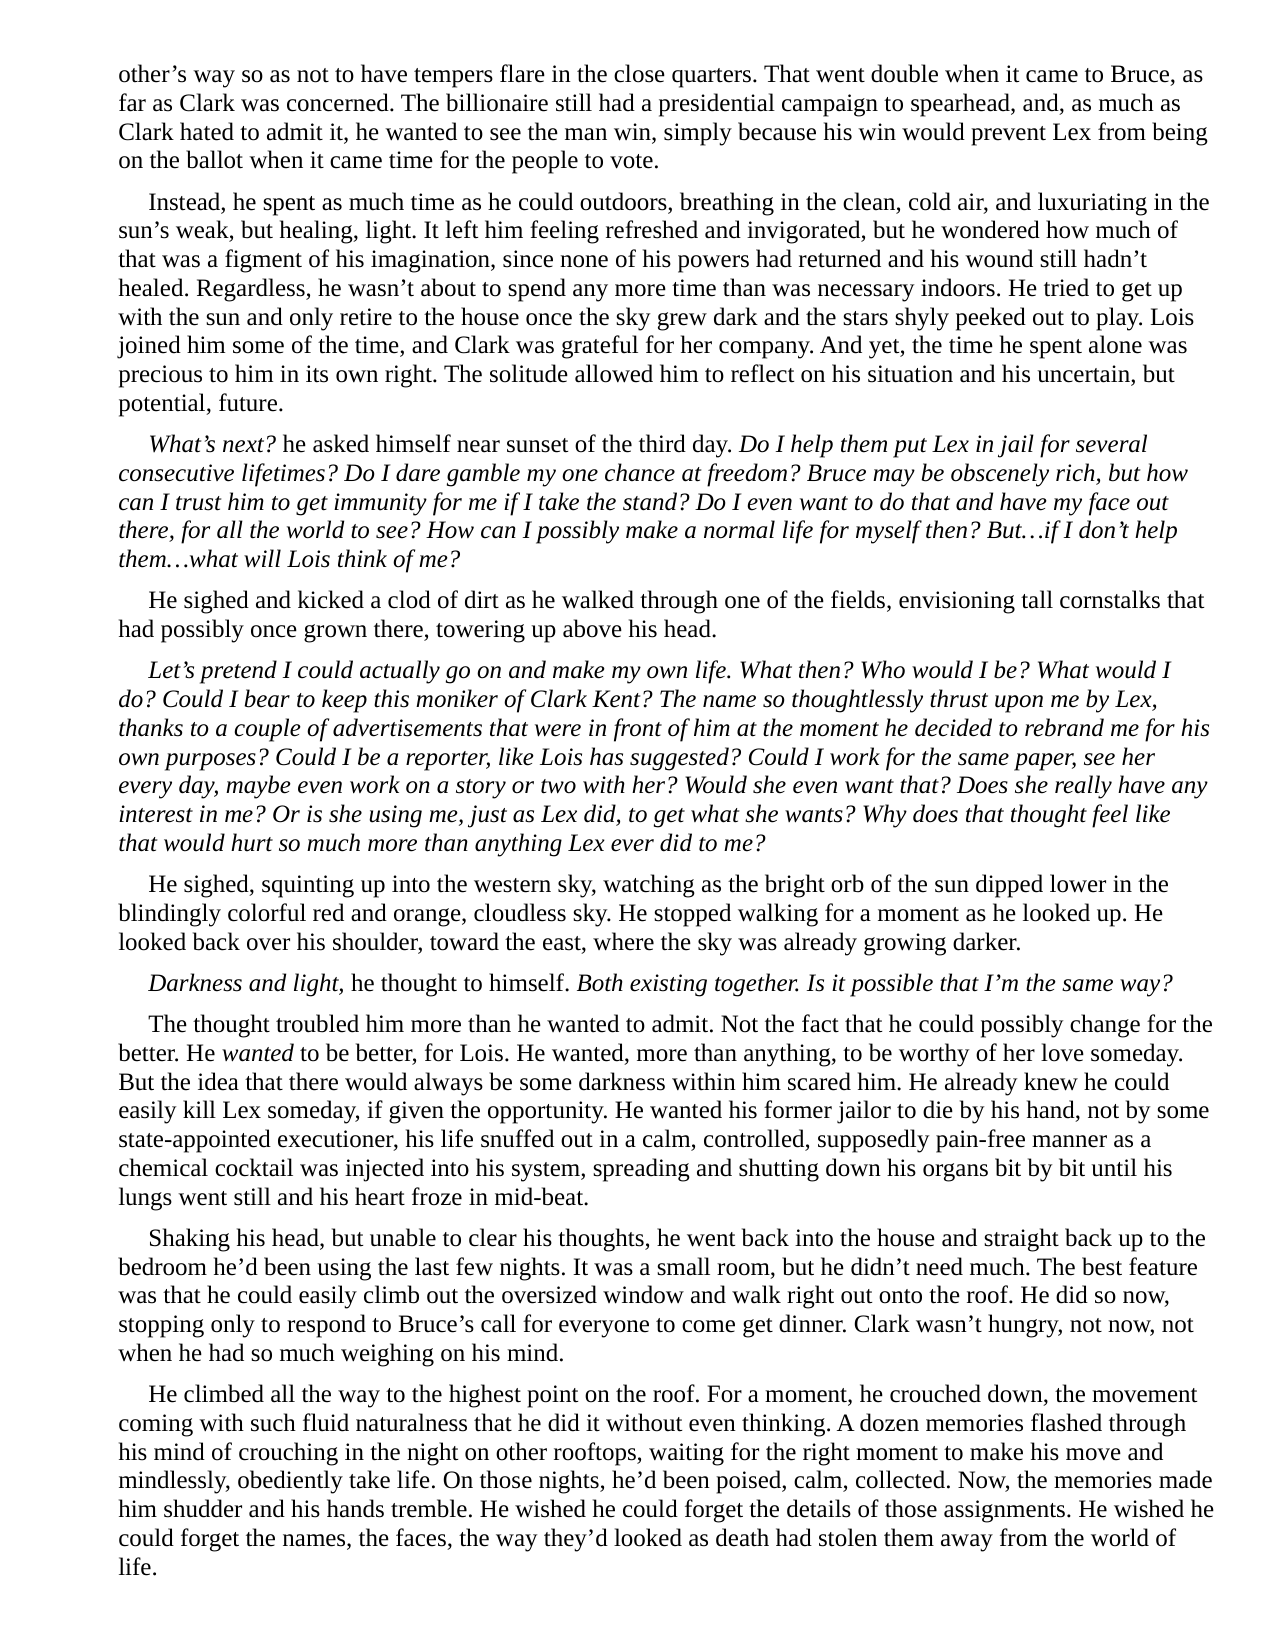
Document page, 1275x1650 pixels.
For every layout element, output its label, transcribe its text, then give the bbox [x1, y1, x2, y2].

text Shaking his head, but unable to clear his thoughts, he went back into the house and straight back up to the bedroom he’d been using the last few nights. It was a small room, but he didn’t need much. The best feature was that he could easily climb out the oversized window and walk right out onto the roof. He did so now, stopping only to respond to Bruce’s call for everyone to come get dinner. Clark wasn’t hungry, not now, not when he had so much weighing on his mind. [118, 1223, 1216, 1367]
text Darkness and light, he thought to himself. Both existing together. Is it possible that I’m the same way? [118, 968, 1216, 997]
text He sighed and kicked a clod of dirt as he walked through one of the fields, envisioning tall cornstalks that had possibly once grown there, towering up above his head. [118, 585, 1216, 643]
text Let’s pretend I could actually go on and make my own life. What then? Who would I be? What would I do? Could I bear to keep this moniker of Clark Kent? The name so thoughtlessly thrust upon me by Lex, thanks to a couple of advertisements that were in front of him at the moment he decided to rebrand me for his own purposes? Could I be a reporter, like Lois has suggested? Could I work for the same paper, see her every day, maybe even work on a story or two with her? Would she even want that? Does she really have any interest in me? Or is she using me, just as Lex did, to get what she wants? Why does that thought feel like that would hurt so much more than anything Lex ever did to me? [118, 655, 1216, 857]
text He sighed, squinting up into the western sky, watching as the bright orb of the sun dipped lower in the blindingly colorful red and orange, cloudless sky. He stopped walking for a moment as he looked up. He looked back over his shoulder, toward the east, where the sky was already growing darker. [118, 869, 1216, 955]
text Instead, he spent as much time as he could outdoors, breathing in the clean, cold air, and luxuriating in the sun’s weak, but healing, light. It left him feeling refreshed and invigorated, but he wondered how much of that was a figment of his imagination, since none of his powers had returned and his wound still hadn’t healed. Regardless, he wasn’t about to spend any more time than was necessary indoors. He tried to get up with the sun and only retire to the house once the sky grew dark and the stars shyly peeked out to play. Lois joined him some of the time, and Clark was grateful for her company. And yet, the time he spent alone was precious to him in its own right. The solitude allowed him to reflect on his situation and his uncertain, but potential, future. [118, 187, 1216, 417]
text What’s next? he asked himself near sunset of the third day. Do I help them put Lex in jail for several consecutive lifetimes? Do I dare gamble my one chance at freedom? Bruce may be obscenely rich, but how can I trust him to get immunity for me if I take the stand? Do I even want to do that and have my face out there, for all the world to see? How can I possibly make a normal life for myself then? But…if I don’t help them…what will Lois think of me? [118, 429, 1216, 573]
text He climbed all the way to the highest point on the roof. For a moment, he crouched down, the movement coming with such fluid naturalness that he did it without even thinking. A dozen memories flashed through his mind of crouching in the night on other rooftops, waiting for the right moment to make his move and mindlessly, obediently take life. On those nights, he’d been poised, calm, collected. Now, the memories made him shudder and his hands tremble. He wished he could forget the details of those assignments. He wished he could forget the names, the faces, the way they’d looked as death had stolen them away from the world of life. [118, 1379, 1216, 1580]
text The thought troubled him more than he wanted to admit. Not the fact that he could possibly change for the better. He wanted to be better, for Lois. He wanted, more than anything, to be worthy of her love someday. But the idea that there would always be some darkness within him scared him. He already knew he could easily kill Lex someday, if given the opportunity. He wanted his former jailor to die by his hand, not by some state-appointed executioner, his life snuffed out in a calm, controlled, supposedly pain-free manner as a chemical cocktail was injected into his system, spreading and shutting down his organs bit by bit until his lungs went still and his heart froze in mid-beat. [118, 1009, 1216, 1210]
text other’s way so as not to have tempers flare in the close quarters. That went double when it came to Bruce, as far as Clark was concerned. The billionaire still had a presidential campaign to spearhead, and, as much as Clark hated to admit it, he wanted to see the man win, simply because his win would prevent Lex from being on the ballot when it came time for the people to vote. [118, 59, 1216, 174]
